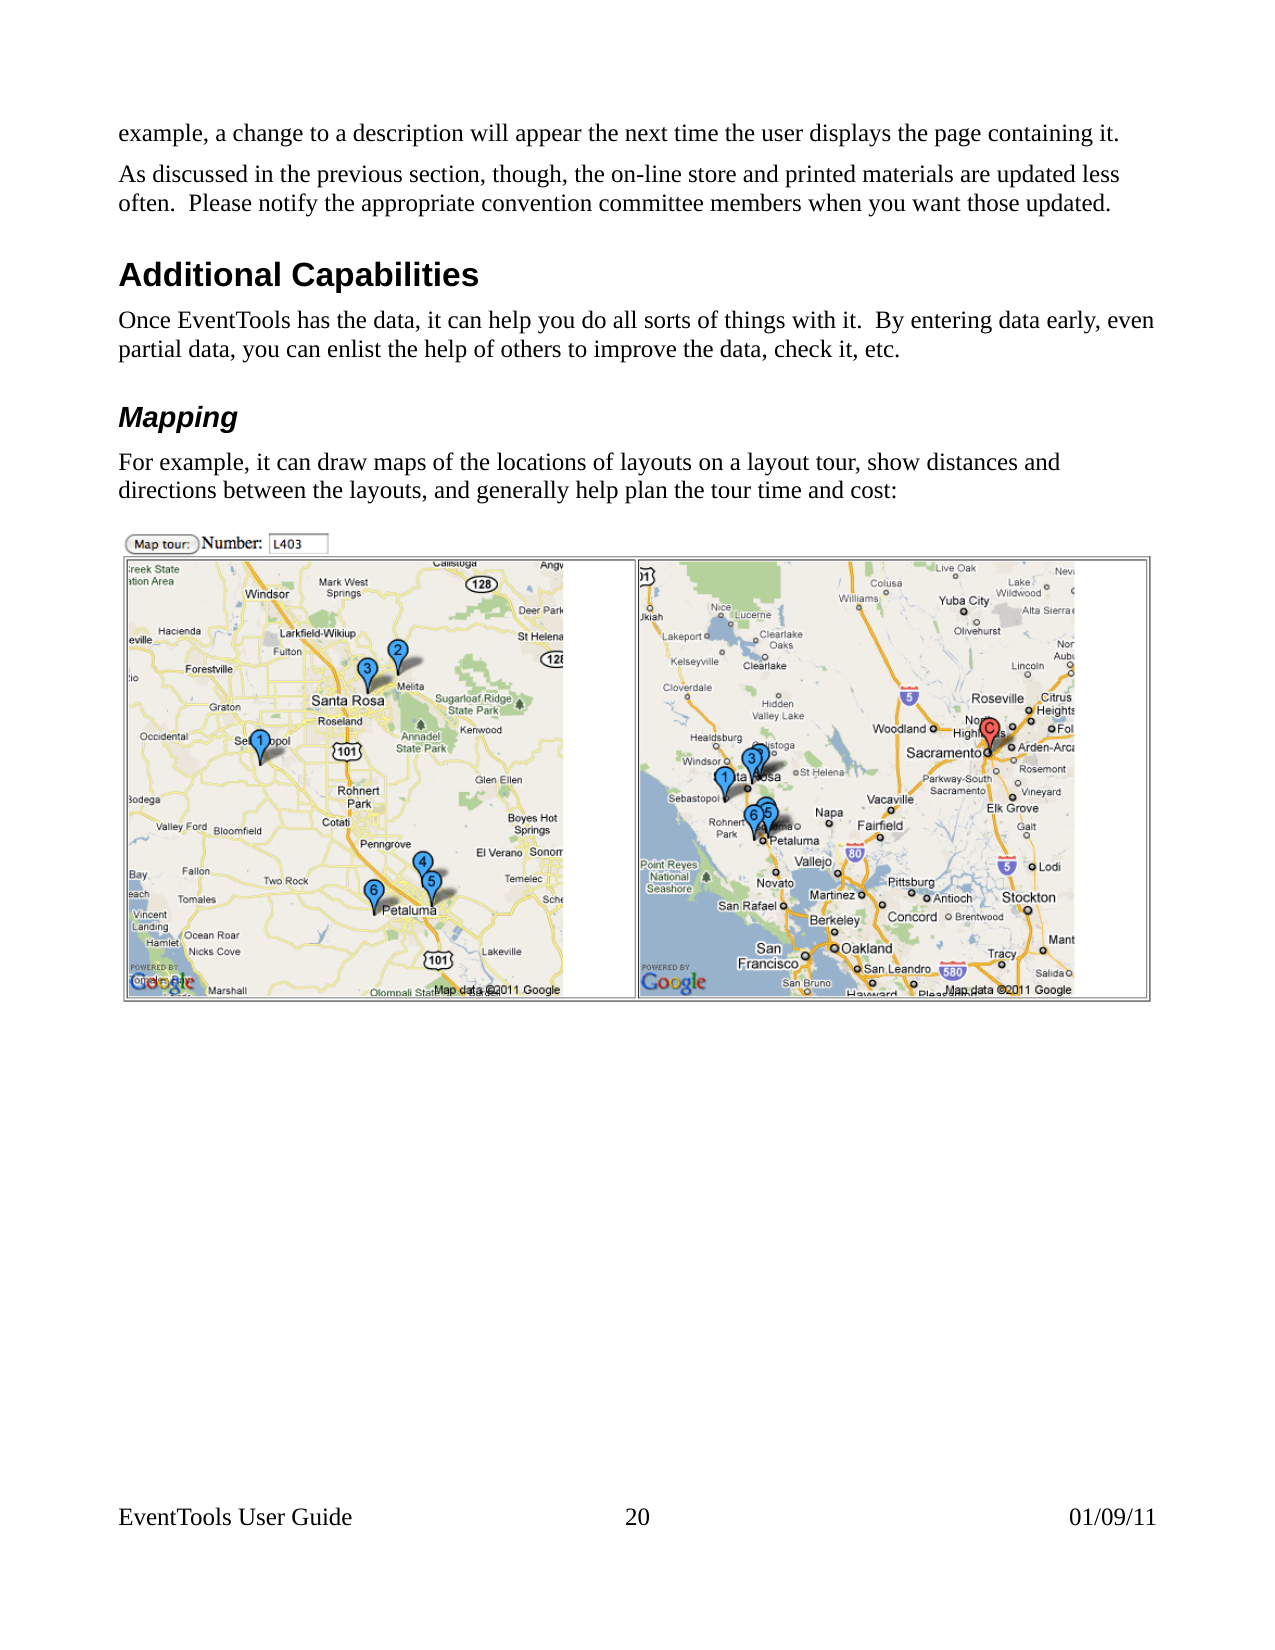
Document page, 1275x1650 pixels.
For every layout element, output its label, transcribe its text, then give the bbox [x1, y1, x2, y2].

text example, a change to a description will appear the next time the user displays the page containing it. [118, 118, 1157, 147]
picture [118, 516, 1157, 1006]
text Once EventTools has the data, it can help you do all sorts of things with it. By entering data early, even partial data, you can enlist the help of others to improve the data, check it, etc. [118, 306, 1157, 363]
subtitle Mapping [118, 401, 1157, 434]
text As discussed in the previous section, though, the on-line store and printed materials are updated less often. Please notify the appropriate convention committee members when you want those updated. [118, 159, 1157, 217]
text For example, it can draw maps of the locations of layouts on a layout tour, show distances and directions between the layouts, and generally help plan the tour time and cost: [118, 447, 1157, 504]
subtitle Additional Capabilities [118, 254, 1157, 293]
